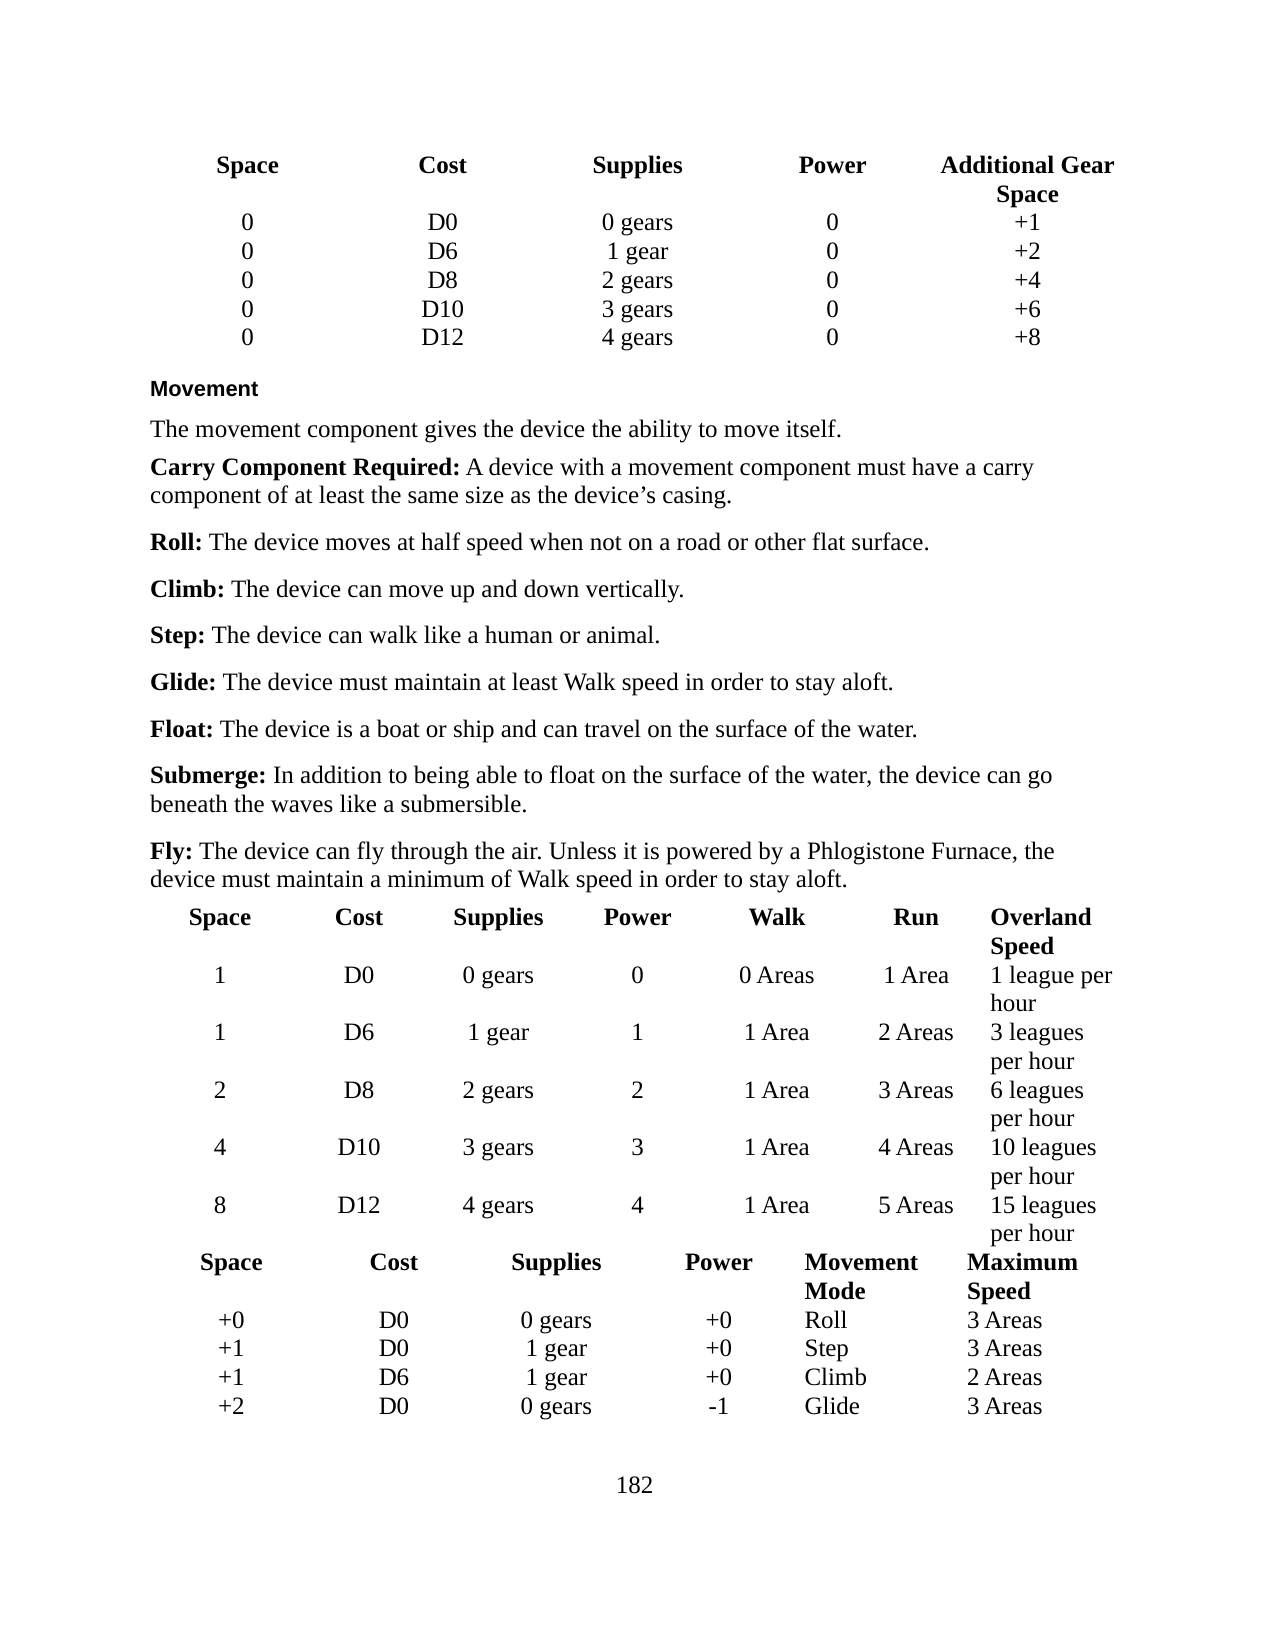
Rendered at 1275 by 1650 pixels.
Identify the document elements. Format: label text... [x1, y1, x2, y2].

table_cell 3 gears [540, 294, 735, 322]
table_cell 0 [150, 265, 345, 294]
table_cell +0 [638, 1305, 800, 1333]
table_header Power [568, 902, 707, 960]
table_cell +1 [150, 1334, 312, 1362]
table_cell 1 gear [540, 236, 735, 265]
table_cell D0 [313, 1391, 475, 1420]
table_cell +2 [150, 1391, 312, 1420]
table_cell 4 Areas [846, 1132, 986, 1190]
table_cell 0 gears [475, 1305, 637, 1333]
table_cell 2 Areas [963, 1362, 1125, 1391]
table_cell 3 Areas [963, 1391, 1125, 1420]
table_header Overland Speed [986, 902, 1125, 960]
text Roll: The device moves at half speed when not on a road or other flat surface. [150, 527, 1125, 556]
text The movement component gives the device the ability to move itself. [150, 414, 1125, 443]
table_cell 0 gears [429, 960, 568, 1017]
table_cell 10 leagues per hour [986, 1132, 1125, 1190]
table_cell +0 [638, 1334, 800, 1362]
table_cell +1 [930, 208, 1125, 236]
table_cell 0 [150, 323, 345, 351]
table_cell 4 gears [540, 323, 735, 351]
table_cell 1 Area [707, 1017, 846, 1075]
table_cell 0 [735, 265, 930, 294]
table_cell 0 [735, 323, 930, 351]
table_cell 3 gears [429, 1132, 568, 1190]
table_cell D6 [289, 1017, 428, 1075]
table_cell 3 Areas [963, 1305, 1125, 1333]
table_cell 0 Areas [707, 960, 846, 1017]
table_header Power [638, 1247, 800, 1305]
table_cell 8 [150, 1190, 289, 1247]
table_cell +0 [638, 1362, 800, 1391]
table_cell 2 [150, 1075, 289, 1132]
table_cell 1 Area [707, 1075, 846, 1132]
table_cell 1 Area [846, 960, 986, 1017]
text Float: The device is a boat or ship and can travel on the surface of the water. [150, 714, 1125, 742]
text Glide: The device must maintain at least Walk speed in order to stay aloft. [150, 667, 1125, 696]
table_cell 0 gears [475, 1391, 637, 1420]
text Step: The device can walk like a human or animal. [150, 620, 1125, 649]
table_cell 2 Areas [846, 1017, 986, 1075]
table_header Space [150, 902, 289, 960]
table_cell +4 [930, 265, 1125, 294]
table_cell Climb [800, 1362, 962, 1391]
table_cell 3 Areas [846, 1075, 986, 1132]
table_cell D6 [345, 236, 540, 265]
subtitle Movement [150, 376, 1125, 401]
table_cell D10 [289, 1132, 428, 1190]
table_cell Glide [800, 1391, 962, 1420]
table_header Cost [345, 150, 540, 207]
table_cell 2 gears [540, 265, 735, 294]
table_cell 0 [735, 208, 930, 236]
table_cell 0 [150, 236, 345, 265]
table_cell Step [800, 1334, 962, 1362]
table_cell Roll [800, 1305, 962, 1333]
table_header Supplies [475, 1247, 637, 1305]
table_header Power [735, 150, 930, 207]
table_cell -1 [638, 1391, 800, 1420]
table_header Supplies [429, 902, 568, 960]
table_cell +8 [930, 323, 1125, 351]
table_header Cost [289, 902, 428, 960]
table_cell 0 [735, 236, 930, 265]
table_cell D8 [345, 265, 540, 294]
table_header Walk [707, 902, 846, 960]
table_cell D12 [289, 1190, 428, 1247]
table_header Maximum Speed [963, 1247, 1125, 1305]
table_cell 3 [568, 1132, 707, 1190]
table_cell 1 league per hour [986, 960, 1125, 1017]
table_cell 0 [568, 960, 707, 1017]
table_cell 1 [150, 1017, 289, 1075]
table_cell 2 gears [429, 1075, 568, 1132]
table_cell +0 [150, 1305, 312, 1333]
table_cell 0 gears [540, 208, 735, 236]
table_cell D10 [345, 294, 540, 322]
table_cell 4 [568, 1190, 707, 1247]
table_cell 3 Areas [963, 1334, 1125, 1362]
text Climb: The device can move up and down vertically. [150, 574, 1125, 602]
table_cell 1 gear [475, 1362, 637, 1391]
table_cell 1 Area [707, 1132, 846, 1190]
table_cell D6 [313, 1362, 475, 1391]
table_cell 15 leagues per hour [986, 1190, 1125, 1247]
table_cell 1 Area [707, 1190, 846, 1247]
table_cell 1 gear [429, 1017, 568, 1075]
table_header Movement Mode [800, 1247, 962, 1305]
table_cell 2 [568, 1075, 707, 1132]
table_cell +6 [930, 294, 1125, 322]
table_header Additional Gear Space [930, 150, 1125, 207]
table_cell 1 [568, 1017, 707, 1075]
text Fly: The device can fly through the air. Unless it is powered by a Phlogistone Furnace, the device must maintain a minimum of Walk speed in order to stay aloft. [150, 836, 1125, 893]
table_cell +2 [930, 236, 1125, 265]
table_header Space [150, 1247, 312, 1305]
table_cell D0 [313, 1334, 475, 1362]
table_cell +1 [150, 1362, 312, 1391]
table_cell D0 [289, 960, 428, 1017]
table_cell 1 gear [475, 1334, 637, 1362]
table_cell 3 leagues per hour [986, 1017, 1125, 1075]
table_cell D8 [289, 1075, 428, 1132]
table_cell 0 [150, 208, 345, 236]
table_cell 0 [735, 294, 930, 322]
table_cell 5 Areas [846, 1190, 986, 1247]
text Submerge: In addition to being able to float on the surface of the water, the device can go beneath the waves like a submersible. [150, 760, 1125, 818]
table_header Space [150, 150, 345, 207]
table_cell 4 gears [429, 1190, 568, 1247]
table_cell D0 [313, 1305, 475, 1333]
table_header Cost [313, 1247, 475, 1305]
table_cell 6 leagues per hour [986, 1075, 1125, 1132]
text Carry Component Required: A device with a movement component must have a carry component of at least the same size as the device’s casing. [150, 452, 1125, 509]
table_cell 1 [150, 960, 289, 1017]
table_cell D0 [345, 208, 540, 236]
table_cell 0 [150, 294, 345, 322]
table_header Run [846, 902, 986, 960]
table_cell 4 [150, 1132, 289, 1190]
table_header Supplies [540, 150, 735, 207]
table_cell D12 [345, 323, 540, 351]
